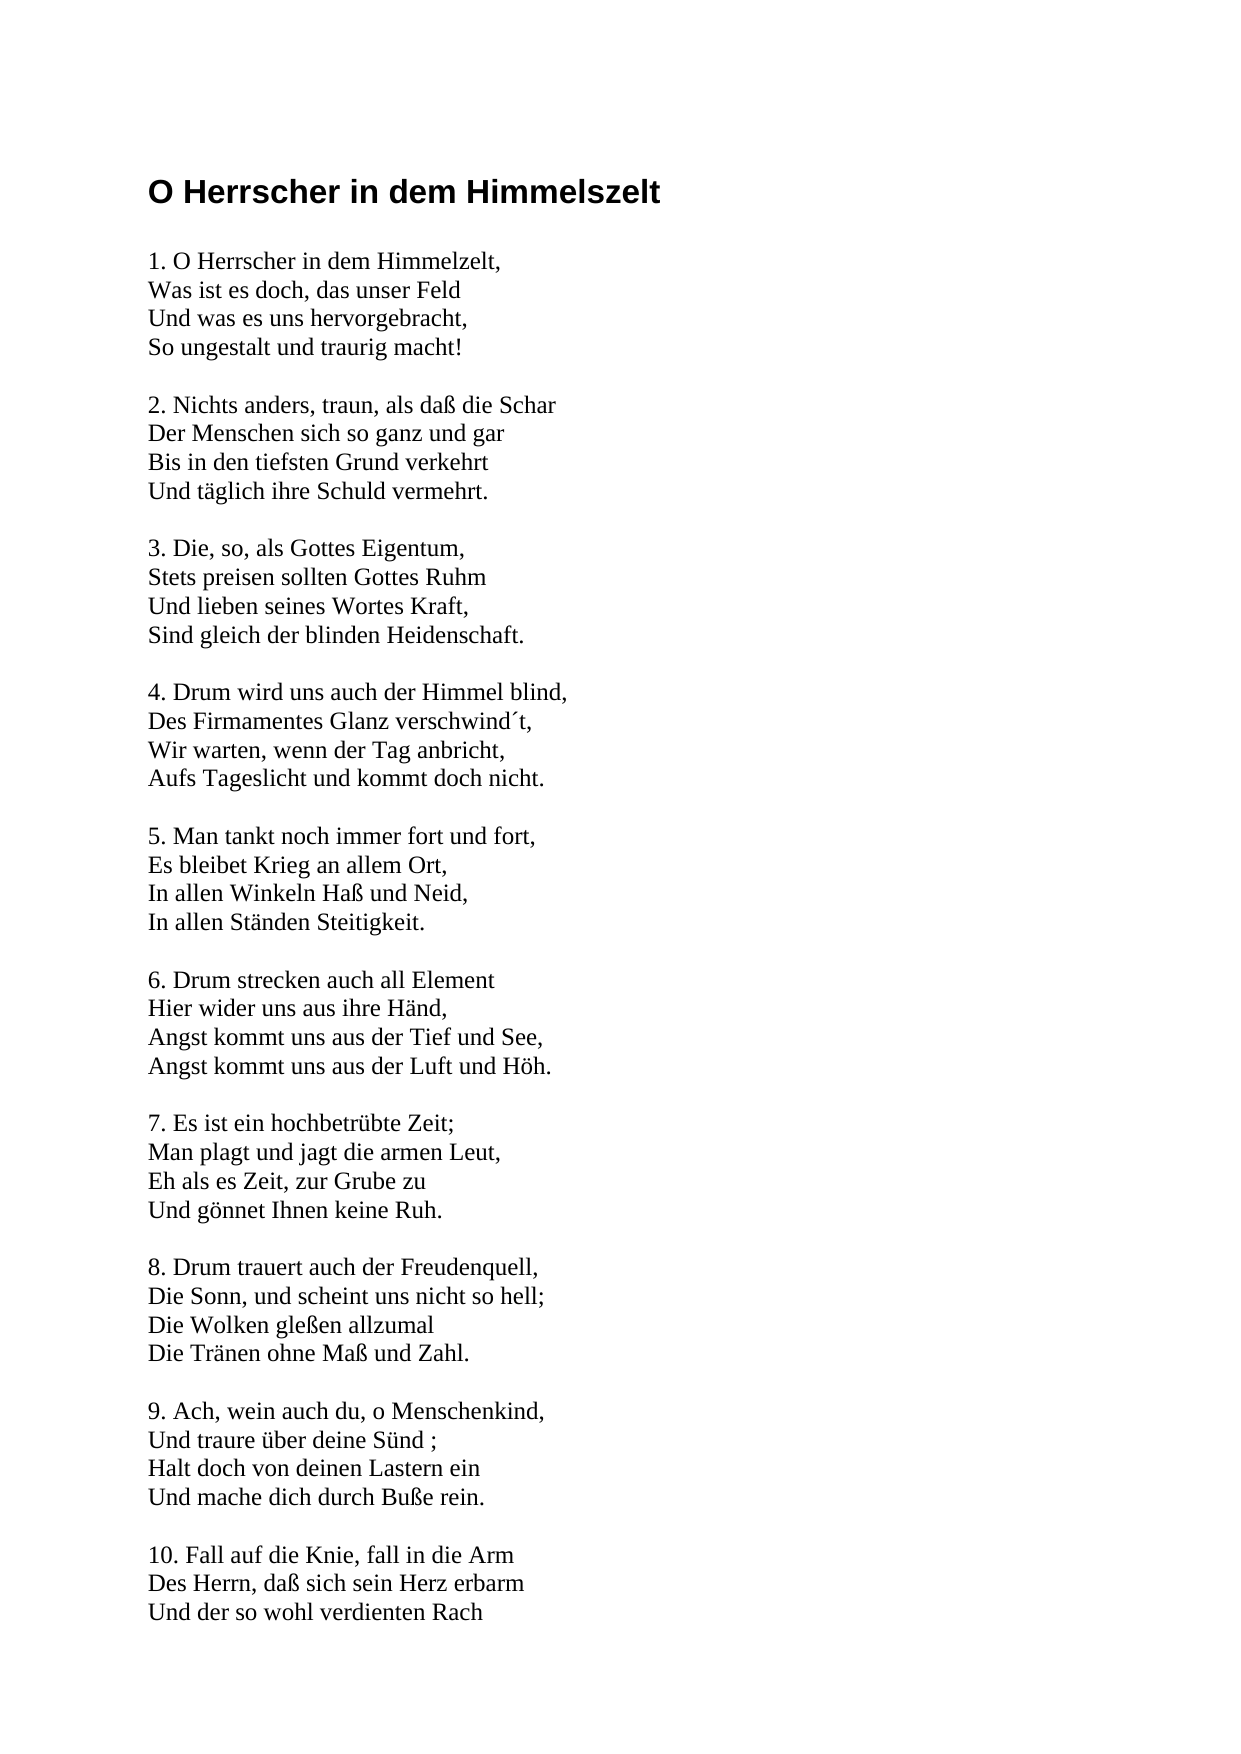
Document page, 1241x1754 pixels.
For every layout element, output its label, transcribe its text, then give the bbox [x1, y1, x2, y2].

text Halt doch von deinen Lastern ein [148, 1453, 1093, 1482]
text 5. Man tankt noch immer fort und fort, [148, 821, 1093, 850]
text Was ist es doch, das unser Feld [148, 275, 1093, 303]
text Des Firmamentes Glanz verschwind´t, [148, 706, 1093, 735]
text 4. Drum wird uns auch der Himmel blind, [148, 677, 1093, 706]
text Und mache dich durch Buße rein. [148, 1482, 1093, 1511]
text 1. O Herrscher in dem Himmelzelt, [148, 246, 1093, 275]
text Und gönnet Ihnen keine Ruh. [148, 1195, 1093, 1223]
text Angst kommt uns aus der Luft und Höh. [148, 1051, 1093, 1080]
text 2. Nichts anders, traun, als daß die Schar [148, 390, 1093, 418]
text Eh als es Zeit, zur Grube zu [148, 1166, 1093, 1195]
text Und was es uns hervorgebracht, [148, 303, 1093, 332]
text Sind gleich der blinden Heidenschaft. [148, 620, 1093, 648]
text Angst kommt uns aus der Tief und See, [148, 1022, 1093, 1051]
text 7. Es ist ein hochbetrübte Zeit; [148, 1108, 1093, 1137]
text Die Wolken gleßen allzumal [148, 1310, 1093, 1338]
text 3. Die, so, als Gottes Eigentum, [148, 533, 1093, 562]
text Die Sonn, und scheint uns nicht so hell; [148, 1281, 1093, 1310]
text Die Tränen ohne Maß und Zahl. [148, 1338, 1093, 1367]
text 6. Drum strecken auch all Element [148, 965, 1093, 993]
text Und täglich ihre Schuld vermehrt. [148, 476, 1093, 505]
text Es bleibet Krieg an allem Ort, [148, 850, 1093, 878]
text In allen Ständen Steitigkeit. [148, 907, 1093, 936]
text In allen Winkeln Haß und Neid, [148, 878, 1093, 907]
text Des Herrn, daß sich sein Herz erbarm [148, 1568, 1093, 1597]
text Hier wider uns aus ihre Händ, [148, 993, 1093, 1022]
text Bis in den tiefsten Grund verkehrt [148, 447, 1093, 476]
text Wir warten, wenn der Tag anbricht, [148, 735, 1093, 763]
text 9. Ach, wein auch du, o Menschenkind, [148, 1396, 1093, 1425]
text Aufs Tageslicht und kommt doch nicht. [148, 763, 1093, 792]
subtitle O Herrscher in dem Himmelszelt [148, 173, 1093, 211]
text 10. Fall auf die Knie, fall in die Arm [148, 1540, 1093, 1568]
text Man plagt und jagt die armen Leut, [148, 1137, 1093, 1166]
text Stets preisen sollten Gottes Ruhm [148, 562, 1093, 591]
text Und traure über deine Sünd ; [148, 1425, 1093, 1453]
text 8. Drum trauert auch der Freudenquell, [148, 1252, 1093, 1281]
text Der Menschen sich so ganz und gar [148, 418, 1093, 447]
text Und lieben seines Wortes Kraft, [148, 591, 1093, 620]
text Und der so wohl verdienten Rach [148, 1597, 1093, 1626]
text So ungestalt und traurig macht! [148, 332, 1093, 361]
